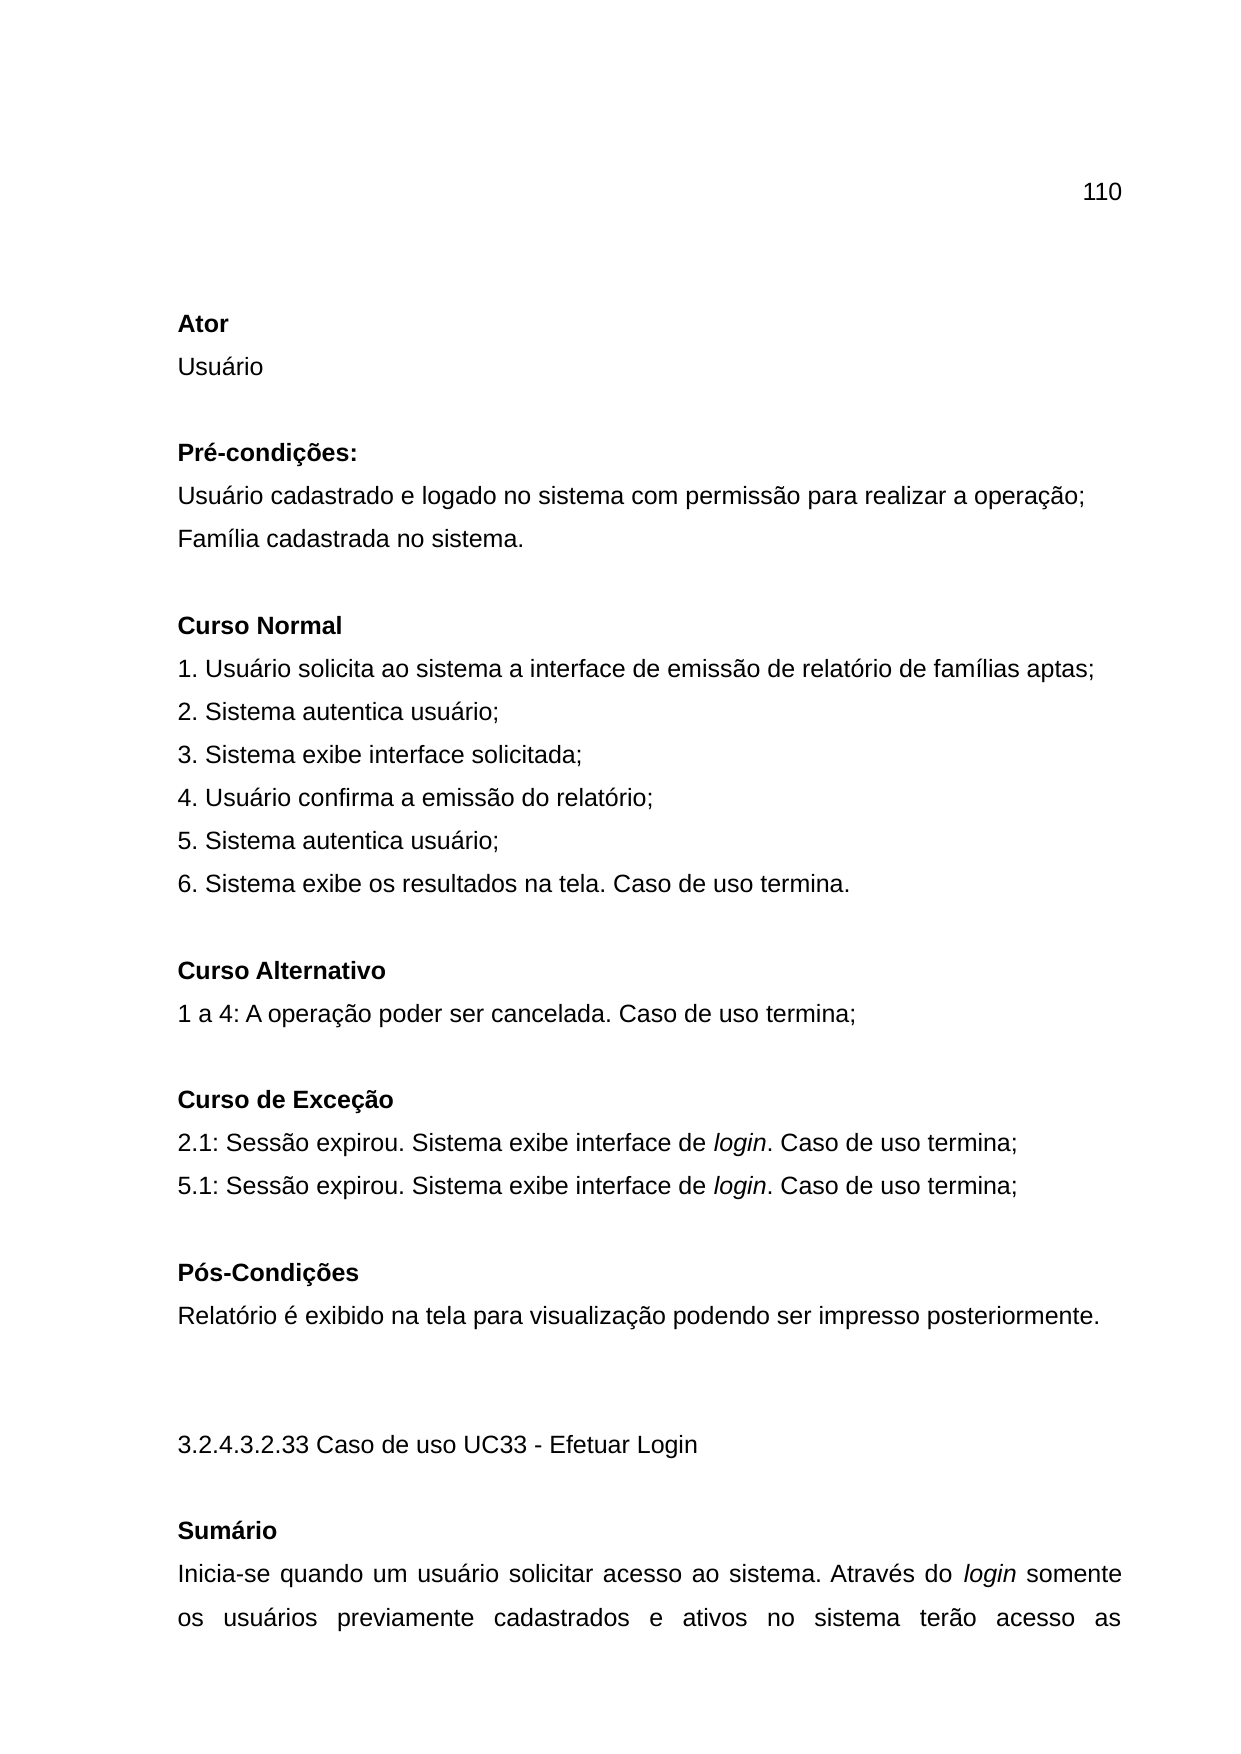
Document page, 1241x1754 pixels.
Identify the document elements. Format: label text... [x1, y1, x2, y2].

text 3.2.4.3.2.33 Caso de uso UC33 - Efetuar Login [177, 1430, 1122, 1459]
text Inicia-se quando um usuário solicitar acesso ao sistema. Através do login somente os usuários previamente cadastrados e ativos no sistema terão acesso as [177, 1559, 1122, 1631]
text Curso Normal [177, 611, 1122, 639]
text 2.1: Sessão expirou. Sistema exibe interface de login. Caso de uso termina; [177, 1128, 1122, 1157]
text Família cadastrada no sistema. [177, 524, 1122, 553]
text 1 a 4: A operação poder ser cancelada. Caso de uso termina; [177, 999, 1122, 1028]
text Usuário [177, 352, 1122, 381]
text Pós-Condições [177, 1258, 1122, 1286]
text 1. Usuário solicita ao sistema a interface de emissão de relatório de famílias aptas; [177, 654, 1122, 683]
text Curso Alternativo [177, 956, 1122, 984]
text 2. Sistema autentica usuário; [177, 697, 1122, 726]
text Usuário cadastrado e logado no sistema com permissão para realizar a operação; [177, 481, 1122, 510]
text 6. Sistema exibe os resultados na tela. Caso de uso termina. [177, 869, 1122, 898]
text Sumário [177, 1516, 1122, 1545]
text Ator [177, 309, 1122, 338]
text 3. Sistema exibe interface solicitada; [177, 740, 1122, 769]
text Curso de Exceção [177, 1085, 1122, 1114]
text 5. Sistema autentica usuário; [177, 826, 1122, 855]
text 5.1: Sessão expirou. Sistema exibe interface de login. Caso de uso termina; [177, 1171, 1122, 1200]
text Relatório é exibido na tela para visualização podendo ser impresso posteriormente. [177, 1301, 1122, 1329]
text 4. Usuário confirma a emissão do relatório; [177, 783, 1122, 812]
text Pré-condições: [177, 438, 1122, 467]
